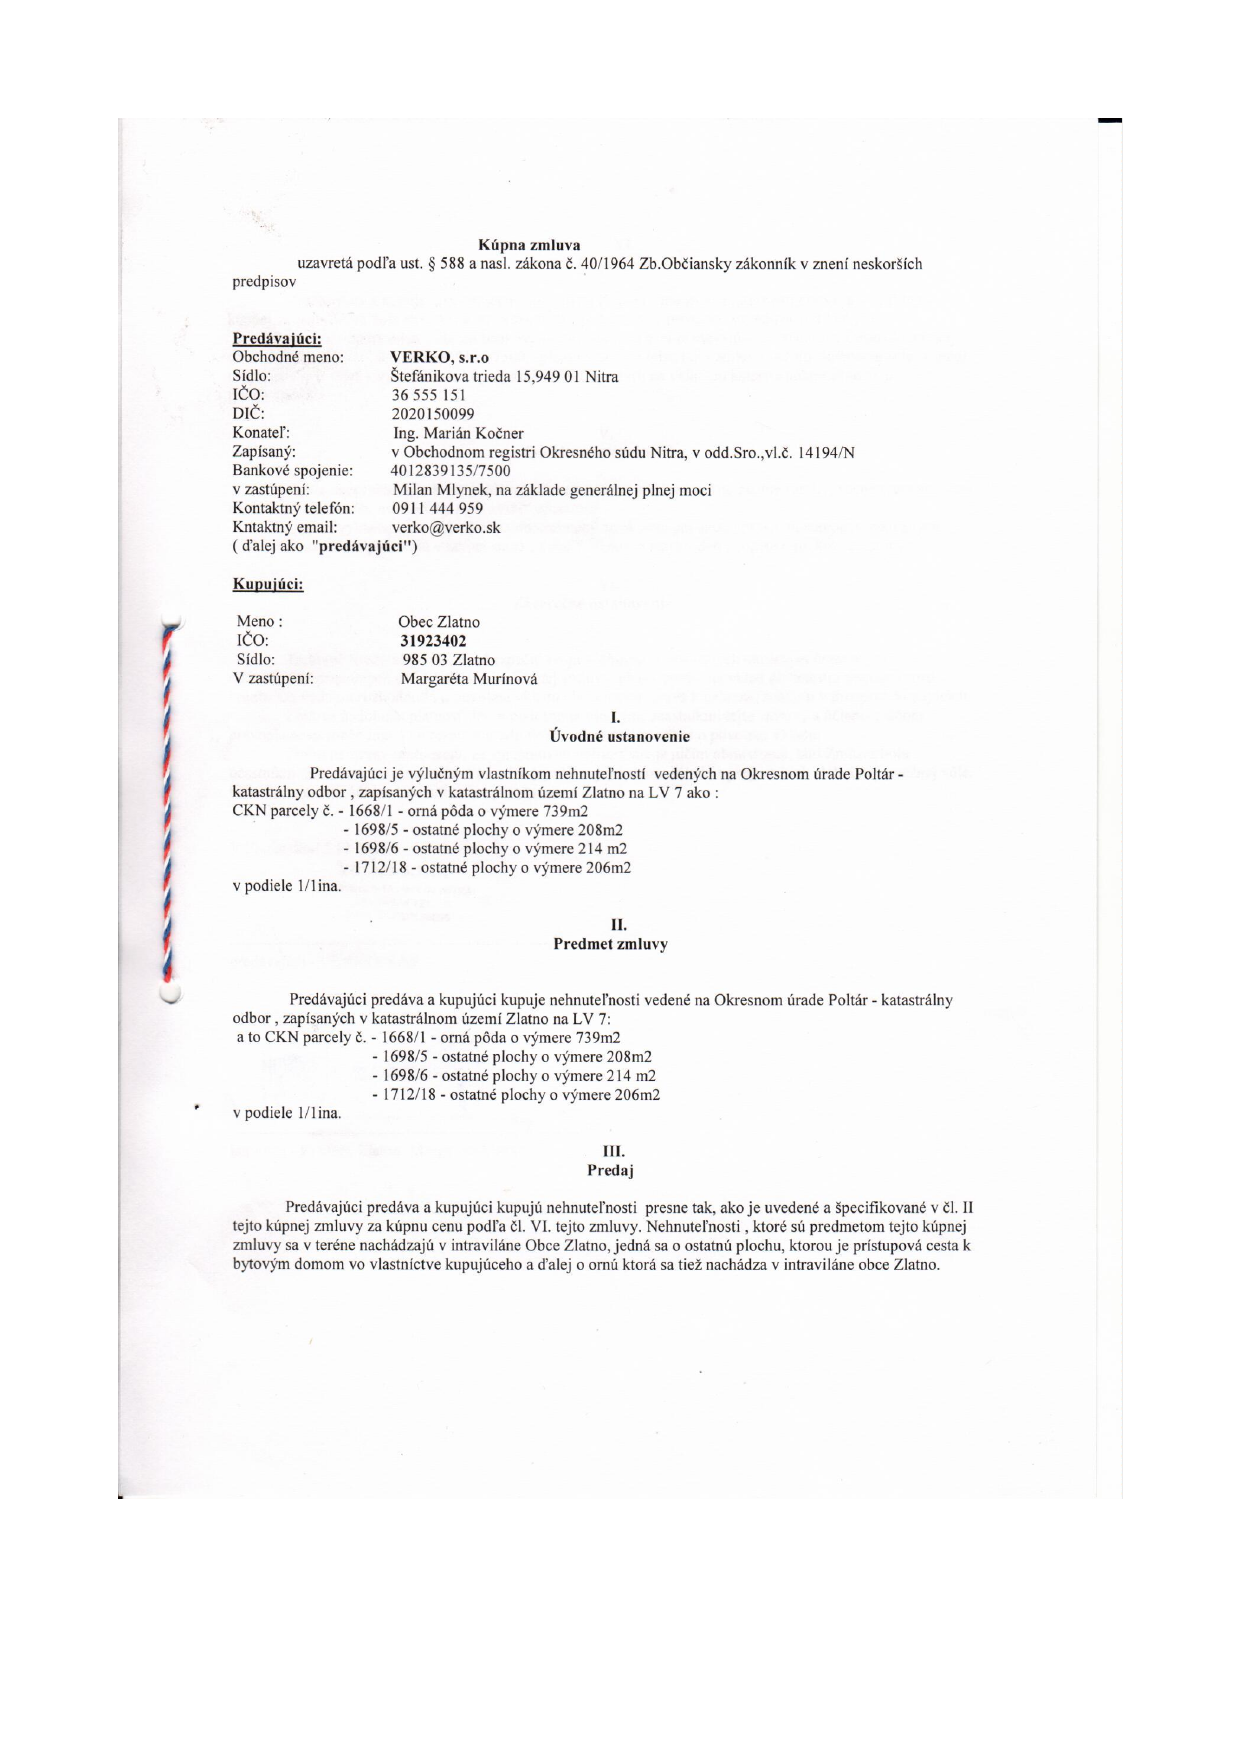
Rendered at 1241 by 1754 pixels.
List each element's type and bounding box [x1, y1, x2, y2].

picture [118, 118, 1123, 1499]
